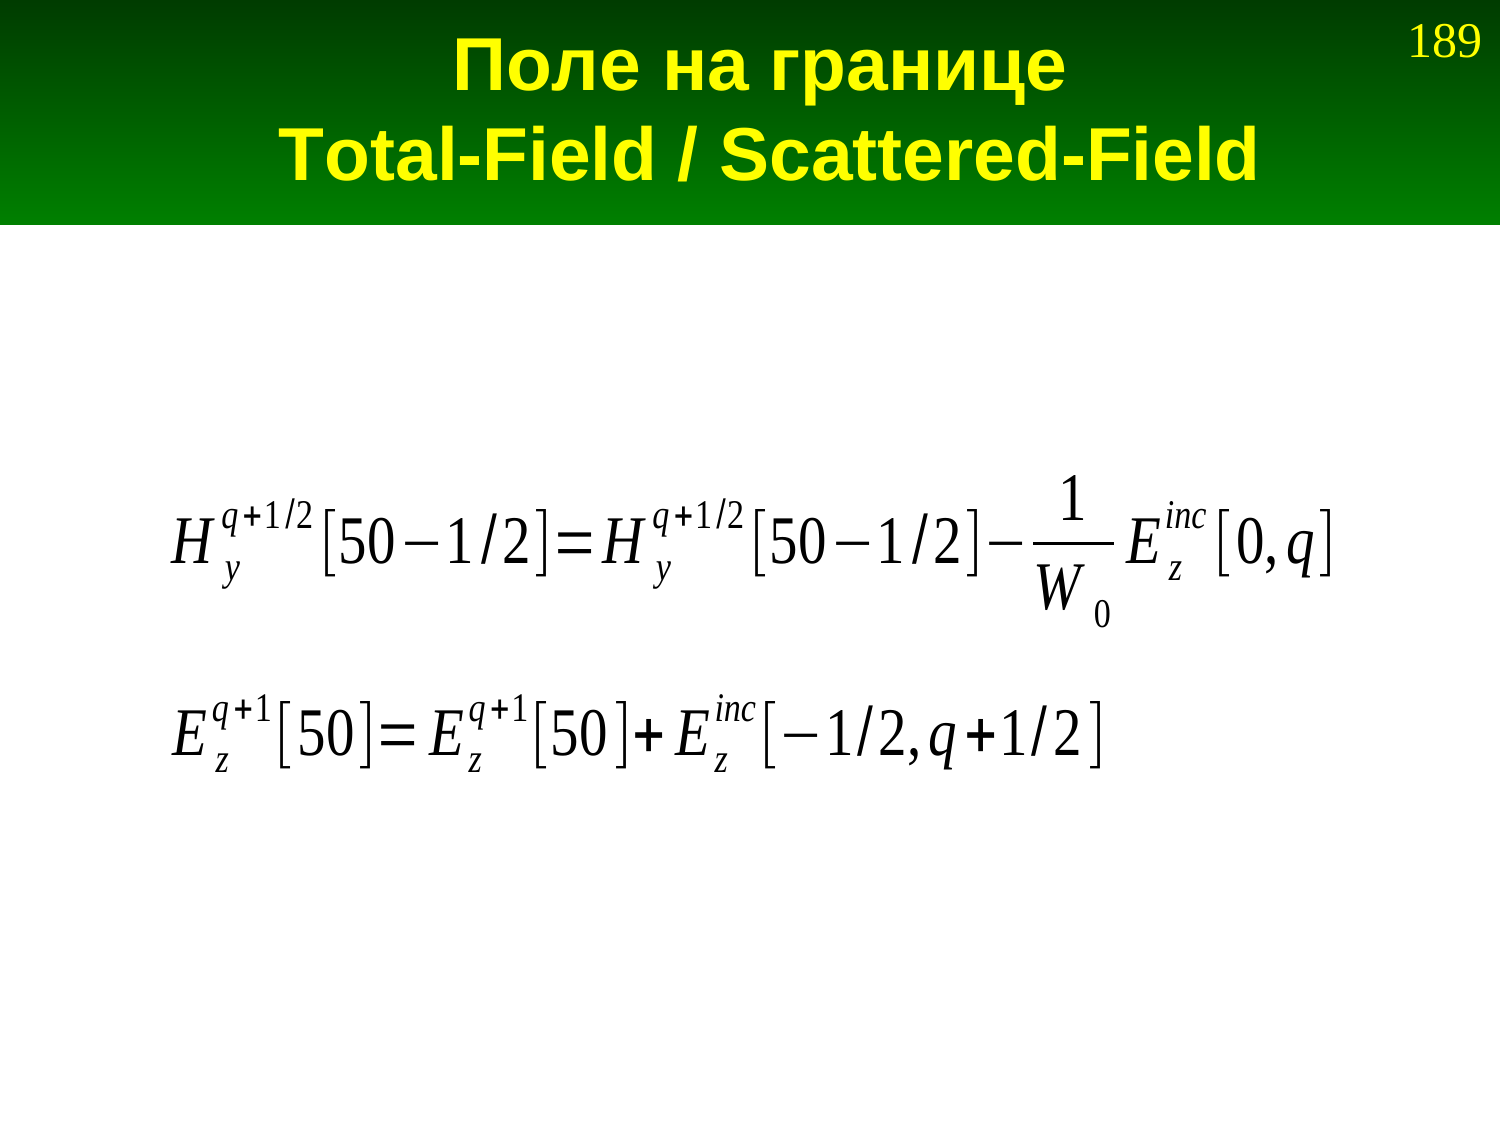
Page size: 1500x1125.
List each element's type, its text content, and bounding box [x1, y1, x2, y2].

chart [153, 460, 1349, 635]
title Поле на границе Total-Field / Scattered-Field [100, 7, 1441, 204]
chart [154, 683, 1117, 780]
